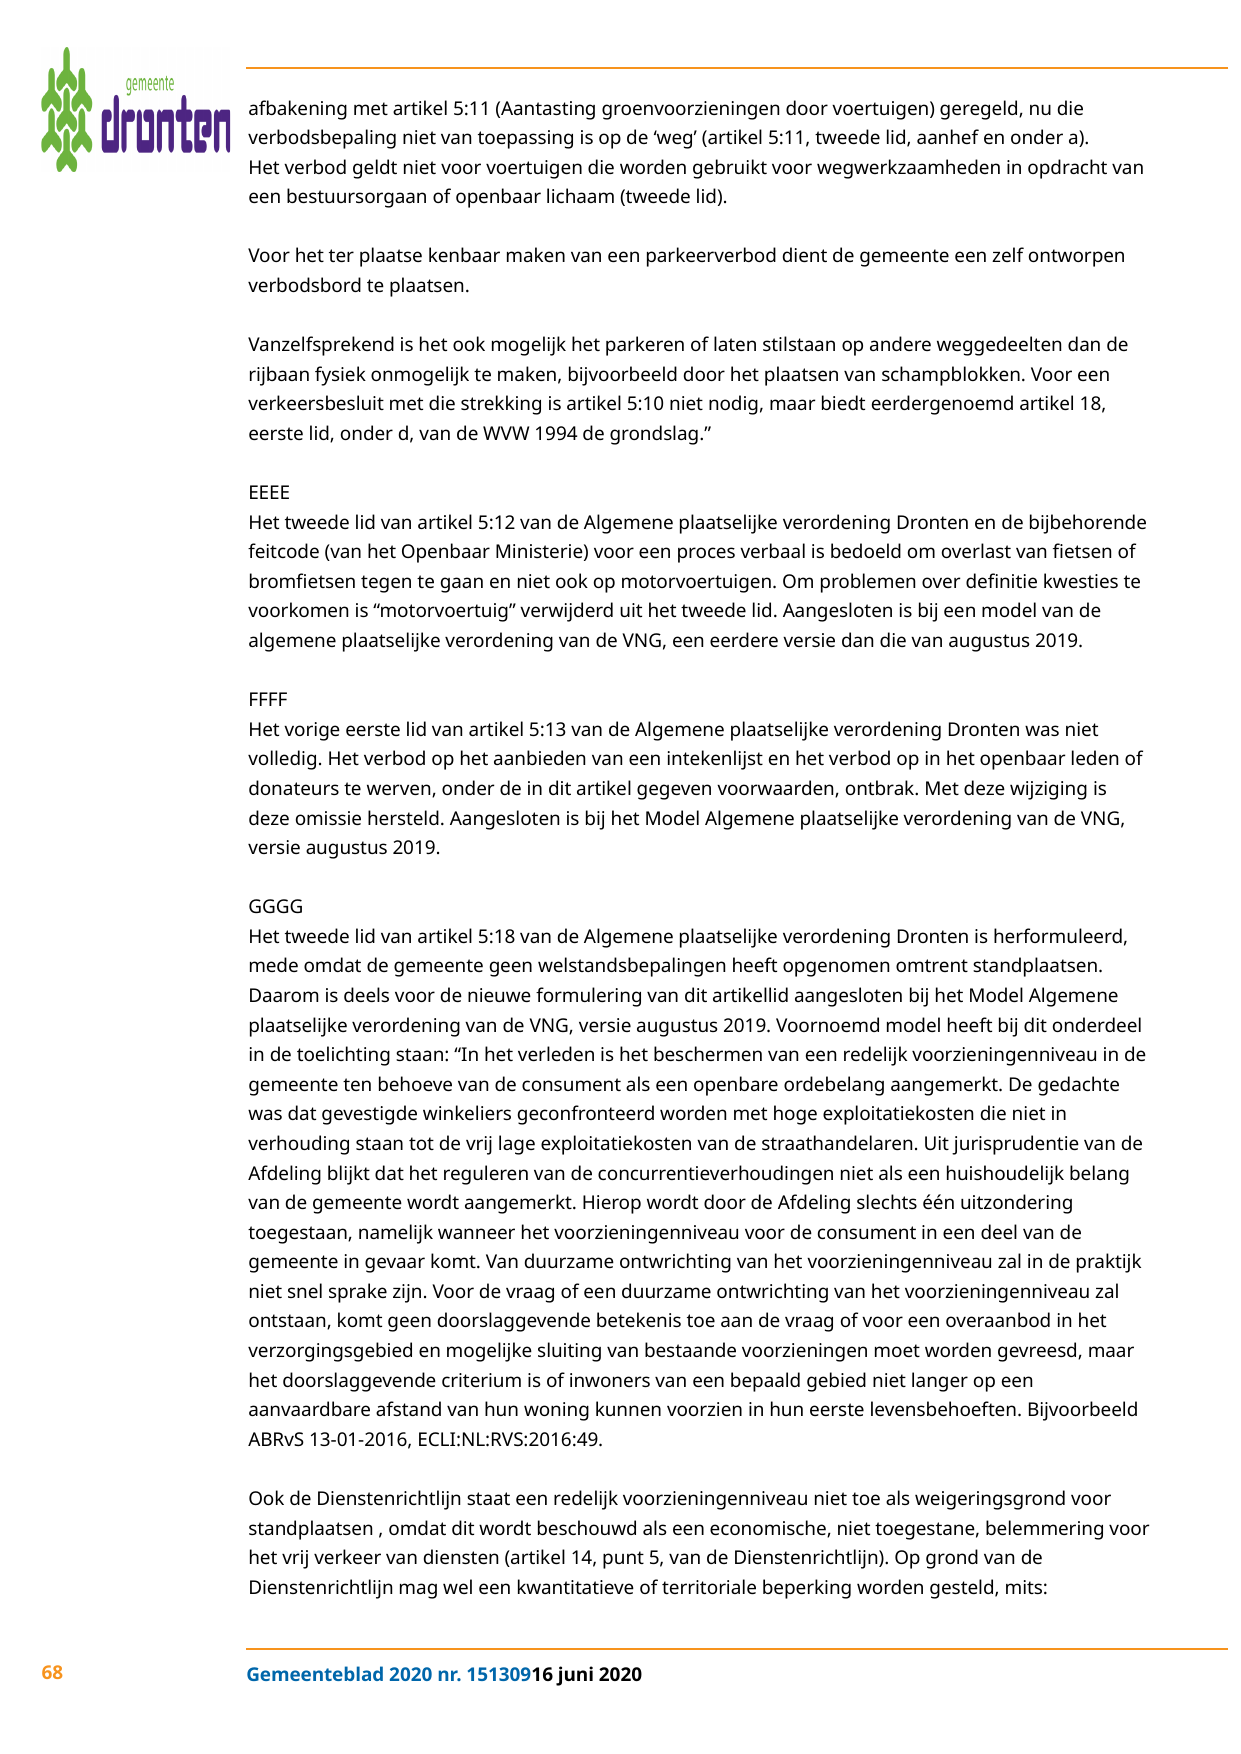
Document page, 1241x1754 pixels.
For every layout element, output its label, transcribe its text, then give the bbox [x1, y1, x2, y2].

text Vanzelfsprekend is het ook mogelijk het parkeren of laten stilstaan op andere weggedeelten dan de rijbaan fysiek onmogelijk te maken, bijvoorbeeld door het plaatsen van schampblokken. Voor een verkeersbesluit met die strekking is artikel 5:10 niet nodig, maar biedt eerdergenoemd artikel 18, eerste lid, onder d, van de WVW 1994 de grondslag.” [248, 331, 1152, 446]
text afbakening met artikel 5:11 (Aantasting groenvoorzieningen door voertuigen) geregeld, nu die verbodsbepaling niet van toepassing is op de ‘weg’ (artikel 5:11, tweede lid, aanhef en onder a). [248, 95, 1152, 150]
text Het tweede lid van artikel 5:12 van de Algemene plaatselijke verordening Dronten en de bijbehorende feitcode (van het Openbaar Ministerie) voor een proces verbaal is bedoeld om overlast van fietsen of bromfietsen tegen te gaan en niet ook op motorvoertuigen. Om problemen over definitie kwesties te voorkomen is “motorvoertuig” verwijderd uit het tweede lid. Aangesloten is bij een model van de algemene plaatselijke verordening van de VNG, een eerdere versie dan die van augustus 2019. [248, 509, 1152, 653]
text FFFF [248, 686, 1152, 712]
picture [41, 47, 231, 172]
text GGGG [248, 893, 1152, 919]
text EEEE [248, 479, 1152, 505]
text Voor het ter plaatse kenbaar maken van een parkeerverbod dient de gemeente een zelf ontworpen verbodsbord te plaatsen. [248, 243, 1152, 298]
text Het verbod geldt niet voor voertuigen die worden gebruikt voor wegwerkzaamheden in opdracht van een bestuursorgaan of openbaar lichaam (tweede lid). [248, 154, 1152, 209]
text Het tweede lid van artikel 5:18 van de Algemene plaatselijke verordening Dronten is herformuleerd, mede omdat de gemeente geen welstandsbepalingen heeft opgenomen omtrent standplaatsen. Daarom is deels voor de nieuwe formulering van dit artikellid aangesloten bij het Model Algemene plaatselijke verordening van de VNG, versie augustus 2019. Voornoemd model heeft bij dit onderdeel in de toelichting staan: “In het verleden is het beschermen van een redelijk voorzieningenniveau in de gemeente ten behoeve van de consument als een openbare ordebelang aangemerkt. De gedachte was dat gevestigde winkeliers geconfronteerd worden met hoge exploitatiekosten die niet in verhouding staan tot de vrij lage exploitatiekosten van de straathandelaren. Uit jurisprudentie van de Afdeling blijkt dat het reguleren van de concurrentieverhoudingen niet als een huishoudelijk belang van de gemeente wordt aangemerkt. Hierop wordt door de Afdeling slechts één uitzondering toegestaan, namelijk wanneer het voorzieningenniveau voor de consument in een deel van de gemeente in gevaar komt. Van duurzame ontwrichting van het voorzieningenniveau zal in de praktijk niet snel sprake zijn. Voor de vraag of een duurzame ontwrichting van het voorzieningenniveau zal ontstaan, komt geen doorslaggevende betekenis toe aan de vraag of voor een overaanbod in het verzorgingsgebied en mogelijke sluiting van bestaande voorzieningen moet worden gevreesd, maar het doorslaggevende criterium is of inwoners van een bepaald gebied niet langer op een aanvaardbare afstand van hun woning kunnen voorzien in hun eerste levensbehoeften. Bijvoorbeeld ABRvS 13-01-2016, ECLI:NL:RVS:2016:49. [248, 923, 1152, 1452]
text Het vorige eerste lid van artikel 5:13 van de Algemene plaatselijke verordening Dronten was niet volledig. Het verbod op het aanbieden van een intekenlijst en het verbod op in het openbaar leden of donateurs te werven, onder de in dit artikel gegeven voorwaarden, ontbrak. Met deze wijziging is deze omissie hersteld. Aangesloten is bij het Model Algemene plaatselijke verordening van de VNG, versie augustus 2019. [248, 716, 1152, 860]
text Ook de Dienstenrichtlijn staat een redelijk voorzieningenniveau niet toe als weigeringsgrond voor standplaatsen , omdat dit wordt beschouwd als een economische, niet toegestane, belemmering voor het vrij verkeer van diensten (artikel 14, punt 5, van de Dienstenrichtlijn). Op grond van de Dienstenrichtlijn mag wel een kwantitatieve of territoriale beperking worden gesteld, mits: [248, 1485, 1152, 1600]
